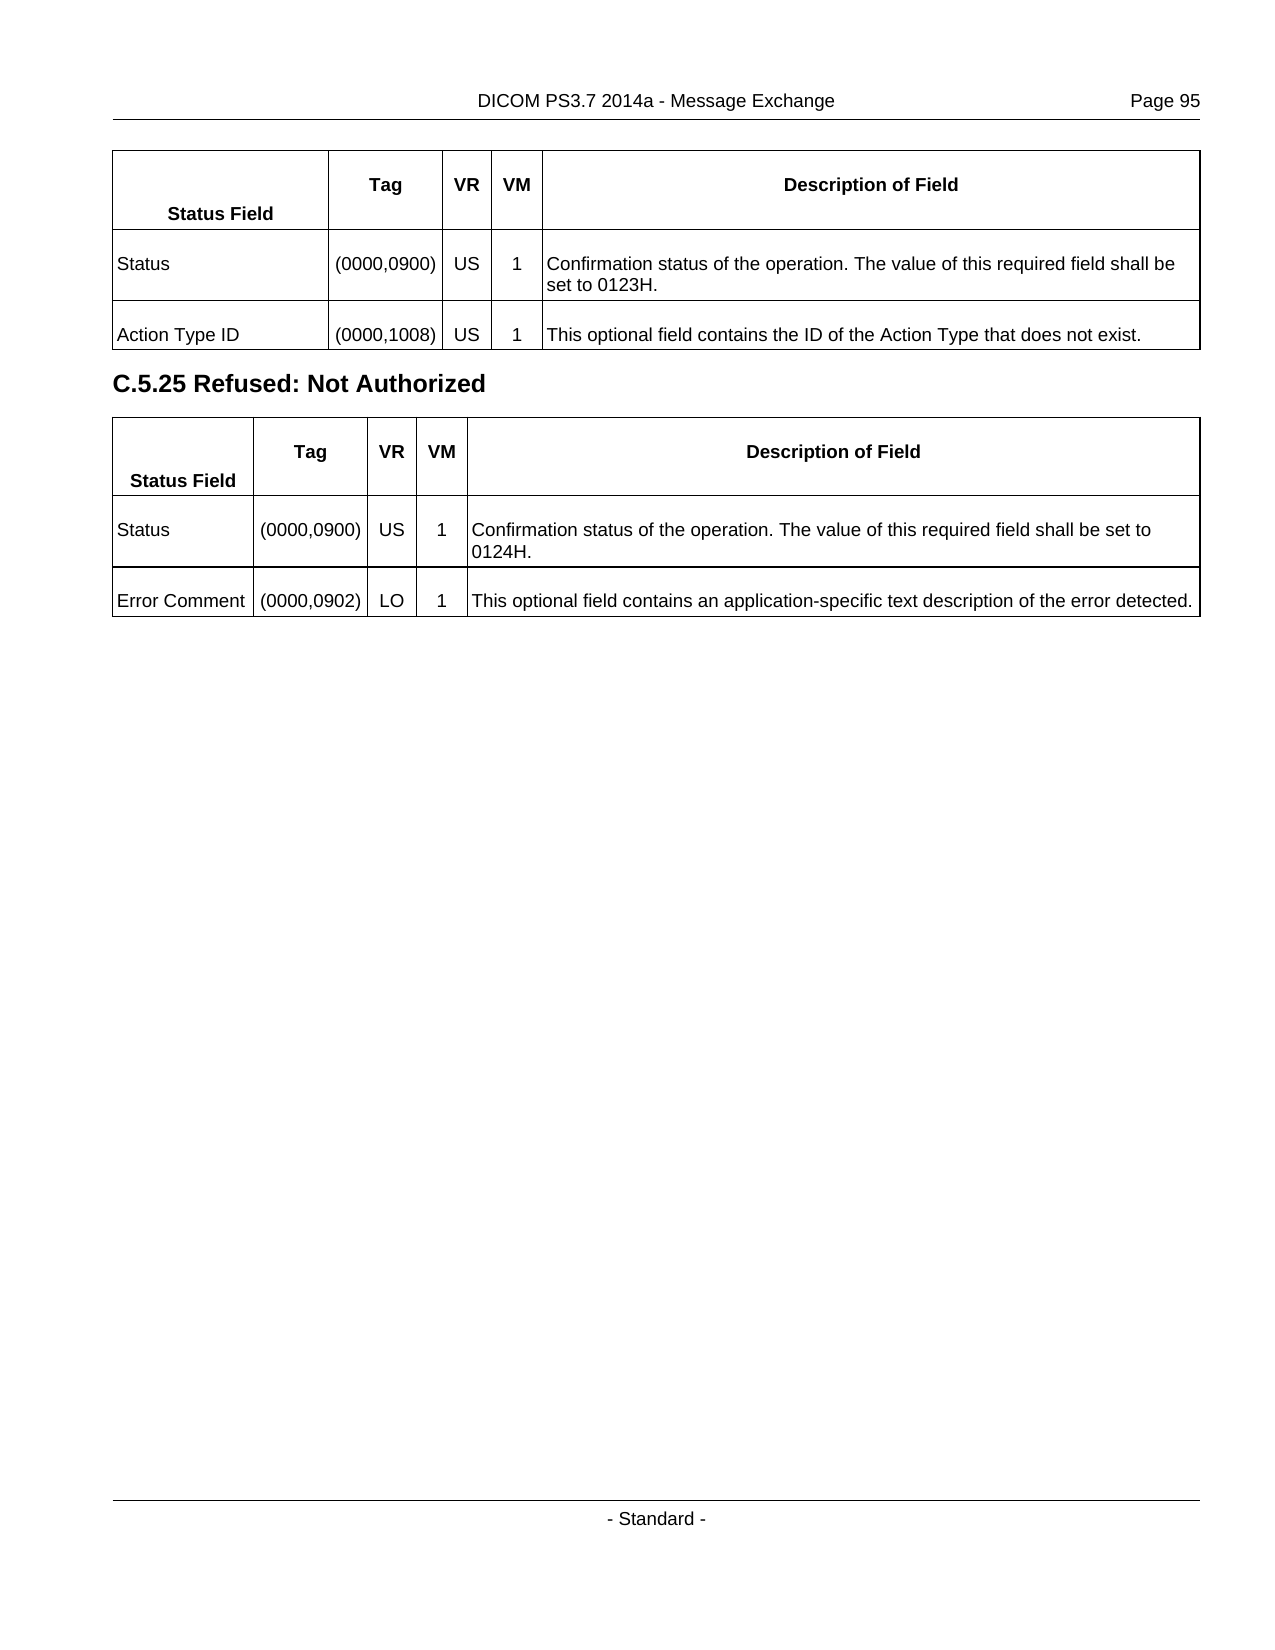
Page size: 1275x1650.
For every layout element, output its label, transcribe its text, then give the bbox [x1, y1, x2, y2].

table_cell LO [368, 568, 416, 616]
table_header VR [368, 418, 416, 495]
text C.5.25 Refused: Not Authorized [112, 369, 1200, 398]
table_cell Status [113, 496, 253, 566]
table_header Status Field [113, 418, 253, 495]
table_header Description of Field [468, 418, 1199, 495]
table_header Tag [329, 151, 442, 228]
table_header Description of Field [543, 151, 1199, 228]
table_header Status Field [113, 151, 328, 228]
table_cell 1 [492, 301, 542, 349]
table_header VM [417, 418, 467, 495]
table_cell Status [113, 230, 328, 300]
table_cell Confirmation status of the operation. The value of this required field shall be set to 0123H. [543, 230, 1199, 300]
table_cell This optional field contains an application-specific text description of the error detected. [468, 568, 1199, 616]
table_header VR [443, 151, 491, 228]
table_header Tag [254, 418, 367, 495]
table_cell (0000,0900) [254, 496, 367, 566]
table_cell US [368, 496, 416, 566]
table_cell (0000,0900) [329, 230, 442, 300]
table_cell (0000,0902) [254, 568, 367, 616]
table_cell 1 [417, 496, 467, 566]
table_cell Error Comment [113, 568, 253, 616]
table_cell 1 [492, 230, 542, 300]
table_cell US [443, 301, 491, 349]
table_cell US [443, 230, 491, 300]
table_cell Action Type ID [113, 301, 328, 349]
table_header VM [492, 151, 542, 228]
table_cell (0000,1008) [329, 301, 442, 349]
table_cell This optional field contains the ID of the Action Type that does not exist. [543, 301, 1199, 349]
table_cell 1 [417, 568, 467, 616]
table_cell Confirmation status of the operation. The value of this required field shall be set to 0124H. [468, 496, 1199, 566]
